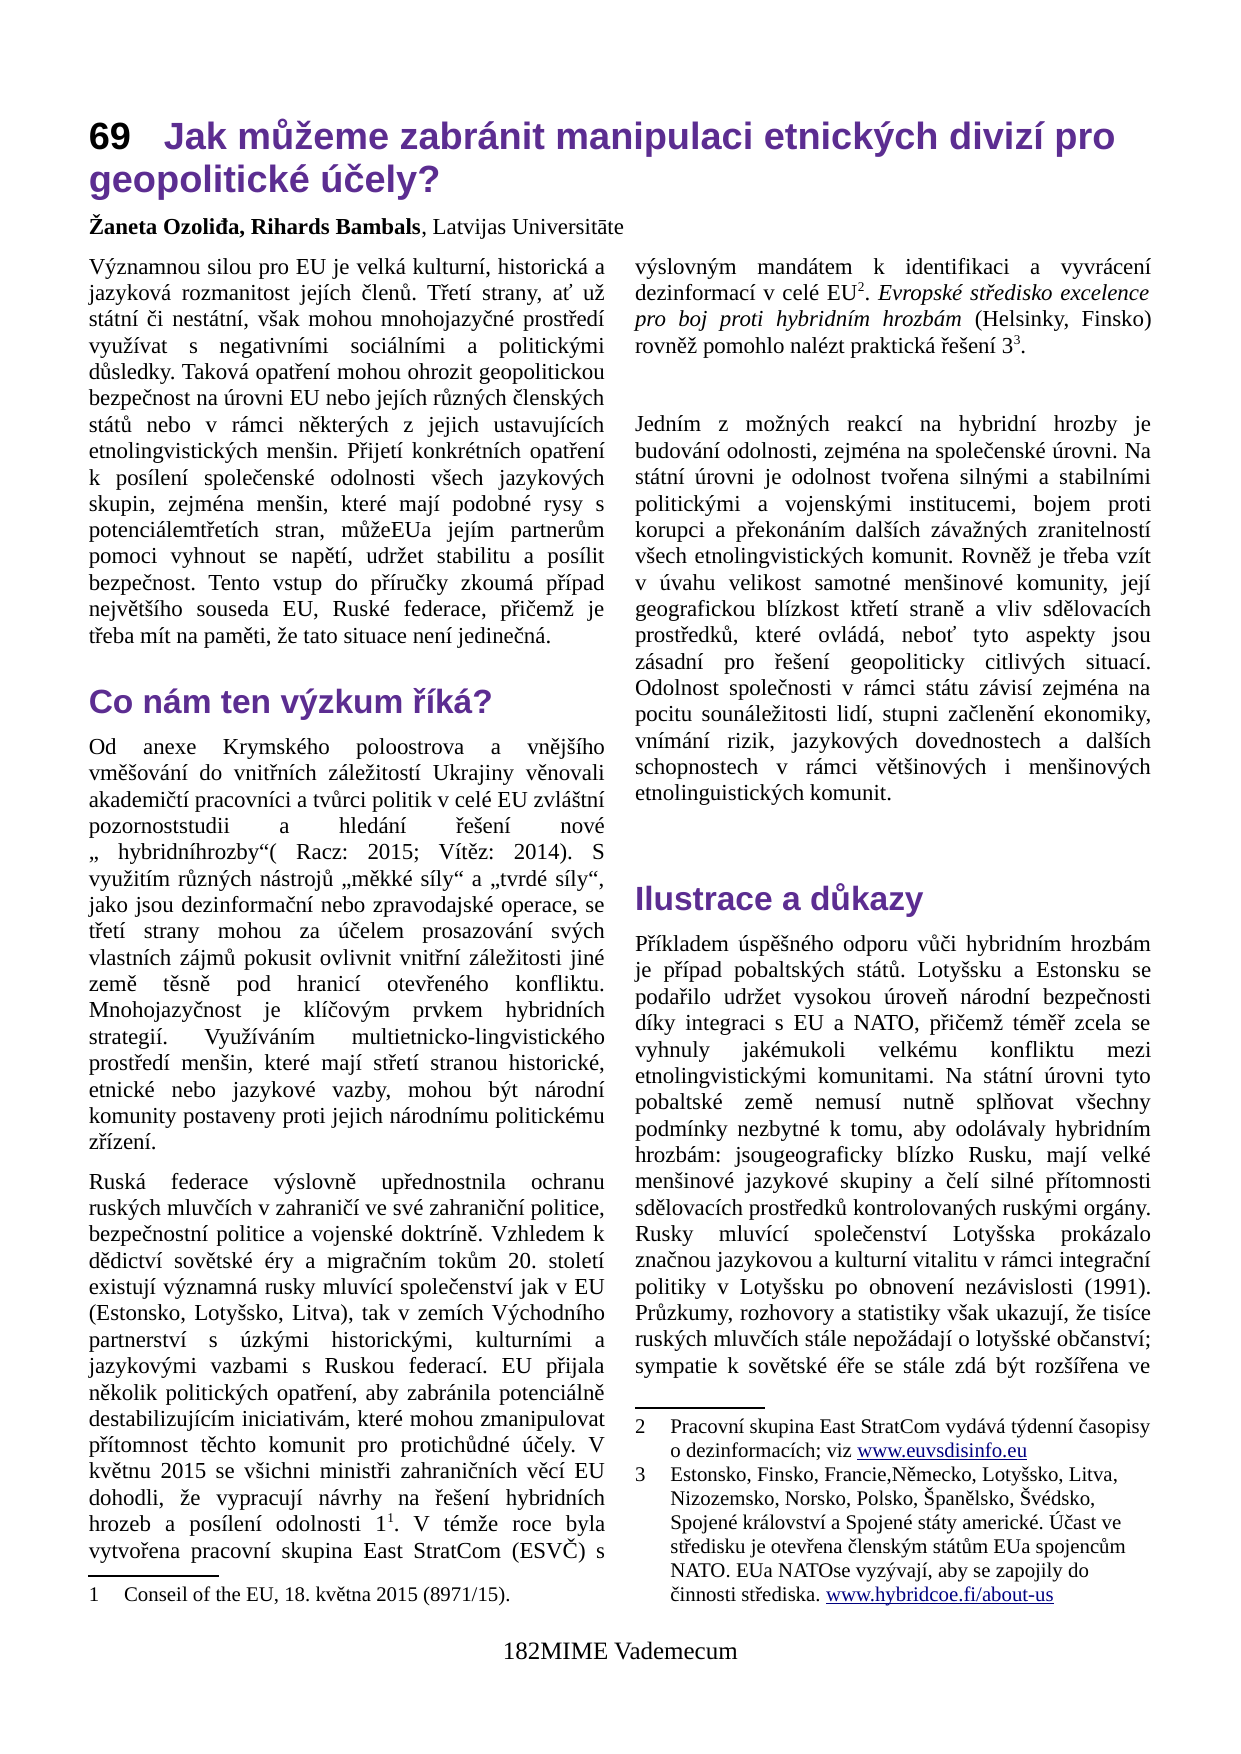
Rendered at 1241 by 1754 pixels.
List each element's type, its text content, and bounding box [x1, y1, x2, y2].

text Významnou silou pro EU je velká kulturní, historická a jazyková rozmanitost jejích členů. Třetí strany, ať už státní či nestátní, však mohou mnohojazyčné prostředí využívat s negativními sociálními a politickými důsledky. Taková opatření mohou ohrozit geopolitickou bezpečnost na úrovni EU nebo jejích různých členských států nebo v rámci některých z jejich ustavujících etnolingvistických menšin. Přijetí konkrétních opatření k posílení společenské odolnosti všech jazykových skupin, zejména menšin, které mají podobné rysy s potenciálemtřetích stran, můžeEUa jejím partnerům pomoci vyhnout se napětí, udržet stabilitu a posílit bezpečnost. Tento vstup do příručky zkoumá případ největšího souseda EU, Ruské federace, přičemž je třeba mít na paměti, že tato situace není jedinečná. [88, 253, 605, 648]
text Příkladem úspěšného odporu vůči hybridním hrozbám je případ pobaltských států. Lotyšsku a Estonsku se podařilo udržet vysokou úroveň národní bezpečnosti díky integraci s EU a NATO, přičemž téměř zcela se vyhnuly jakémukoli velkému konfliktu mezi etnolingvistickými komunitami. Na státní úrovni tyto pobaltské země nemusí nutně splňovat všechny podmínky nezbytné k tomu, aby odolávaly hybridním hrozbám: jsougeograficky blízko Rusku, mají velké menšinové jazykové skupiny a čelí silné přítomnosti sdělovacích prostředků kontrolovaných ruskými orgány. Rusky mluvící společenství Lotyšska prokázalo značnou jazykovou a kulturní vitalitu v rámci integrační politiky v Lotyšsku po obnovení nezávislosti (1991). Průzkumy, rozhovory a statistiky však ukazují, že tisíce ruských mluvčích stále nepožádají o lotyšské občanství; sympatie k sovětské éře se stále zdá být rozšířena ve [635, 930, 1152, 1378]
text Od anexe Krymského poloostrova a vnějšího vměšování do vnitřních záležitostí Ukrajiny věnovali akademičtí pracovníci a tvůrci politik v celé EU zvláštní pozornoststudii a hledání řešení nové „ hybridníhrozby“( Racz: 2015; Vítěz: 2014). S využitím různých nástrojů „měkké síly“ a „tvrdé síly“, jako jsou dezinformační nebo zpravodajské operace, se třetí strany mohou za účelem prosazování svých vlastních zájmů pokusit ovlivnit vnitřní záležitosti jiné země těsně pod hranicí otevřeného konfliktu. Mnohojazyčnost je klíčovým prvkem hybridních strategií. Využíváním multietnicko-lingvistického prostředí menšin, které mají střetí stranou historické, etnické nebo jazykové vazby, mohou být národní komunity postaveny proti jejich národnímu politickému zřízení. [88, 733, 605, 1155]
text Conseil of the EU, 18. května 2015 (8971/15). [88, 1582, 605, 1606]
text Jedním z možných reakcí na hybridní hrozby je budování odolnosti, zejména na společenské úrovni. Na státní úrovni je odolnost tvořena silnými a stabilními politickými a vojenskými institucemi, bojem proti korupci a překonáním dalších závažných zranitelností všech etnolingvistických komunit. Rovněž je třeba vzít v úvahu velikost samotné menšinové komunity, její geografickou blízkost ktřetí straně a vliv sdělovacích prostředků, které ovládá, neboť tyto aspekty jsou zásadní pro řešení geopoliticky citlivých situací. Odolnost společnosti v rámci státu závisí zejména na pocitu sounáležitosti lidí, stupni začlenění ekonomiky, vnímání rizik, jazykových dovednostech a dalších schopnostech v rámci většinových i menšinových etnolinguistických komunit. [635, 411, 1152, 806]
text výslovným mandátem k identifikaci a vyvrácení dezinformací v celé EU. Evropské středisko excelence pro boj proti hybridním hrozbám (Helsinky, Finsko) rovněž pomohlo nalézt praktická řešení 3. [635, 253, 1152, 358]
subtitle Co nám ten výzkum říká? [88, 682, 605, 721]
subtitle Jak můžeme zabránit manipulaci etnických divizí pro geopolitické účely? [88, 113, 1152, 201]
text Pracovní skupina East StratCom vydává týdenní časopisy o dezinformacích; viz www.euvsdisinfo.eu [635, 1414, 1152, 1462]
text Žaneta Ozoliđa, Rihards Bambals, Latvijas Universitāte [88, 213, 1152, 240]
subtitle Ilustrace a důkazy [635, 879, 1152, 918]
text Estonsko, Finsko, Francie,Německo, Lotyšsko, Litva, Nizozemsko, Norsko, Polsko, Španělsko, Švédsko, Spojené království a Spojené státy americké. Účast ve středisku je otevřena členským státům EUa spojencům NATO. EUa NATOse vyzývají, aby se zapojily do činnosti střediska. www.hybridcoe.fi/about-us [635, 1462, 1152, 1606]
text Ruská federace výslovně upřednostnila ochranu ruských mluvčích v zahraničí ve své zahraniční politice, bezpečnostní politice a vojenské doktríně. Vzhledem k dědictví sovětské éry a migračním tokům 20. století existují významná rusky mluvící společenství jak v EU (Estonsko, Lotyšsko, Litva), tak v zemích Východního partnerství s úzkými historickými, kulturními a jazykovými vazbami s Ruskou federací. EU přijala několik politických opatření, aby zabránila potenciálně destabilizujícím iniciativám, které mohou zmanipulovat přítomnost těchto komunit pro protichůdné účely. V květnu 2015 se všichni ministři zahraničních věcí EU dohodli, že vypracují návrhy na řešení hybridních hrozeb a posílení odolnosti 1. V témže roce byla vytvořena pracovní skupina East StratCom (ESVČ) s [88, 1168, 605, 1563]
